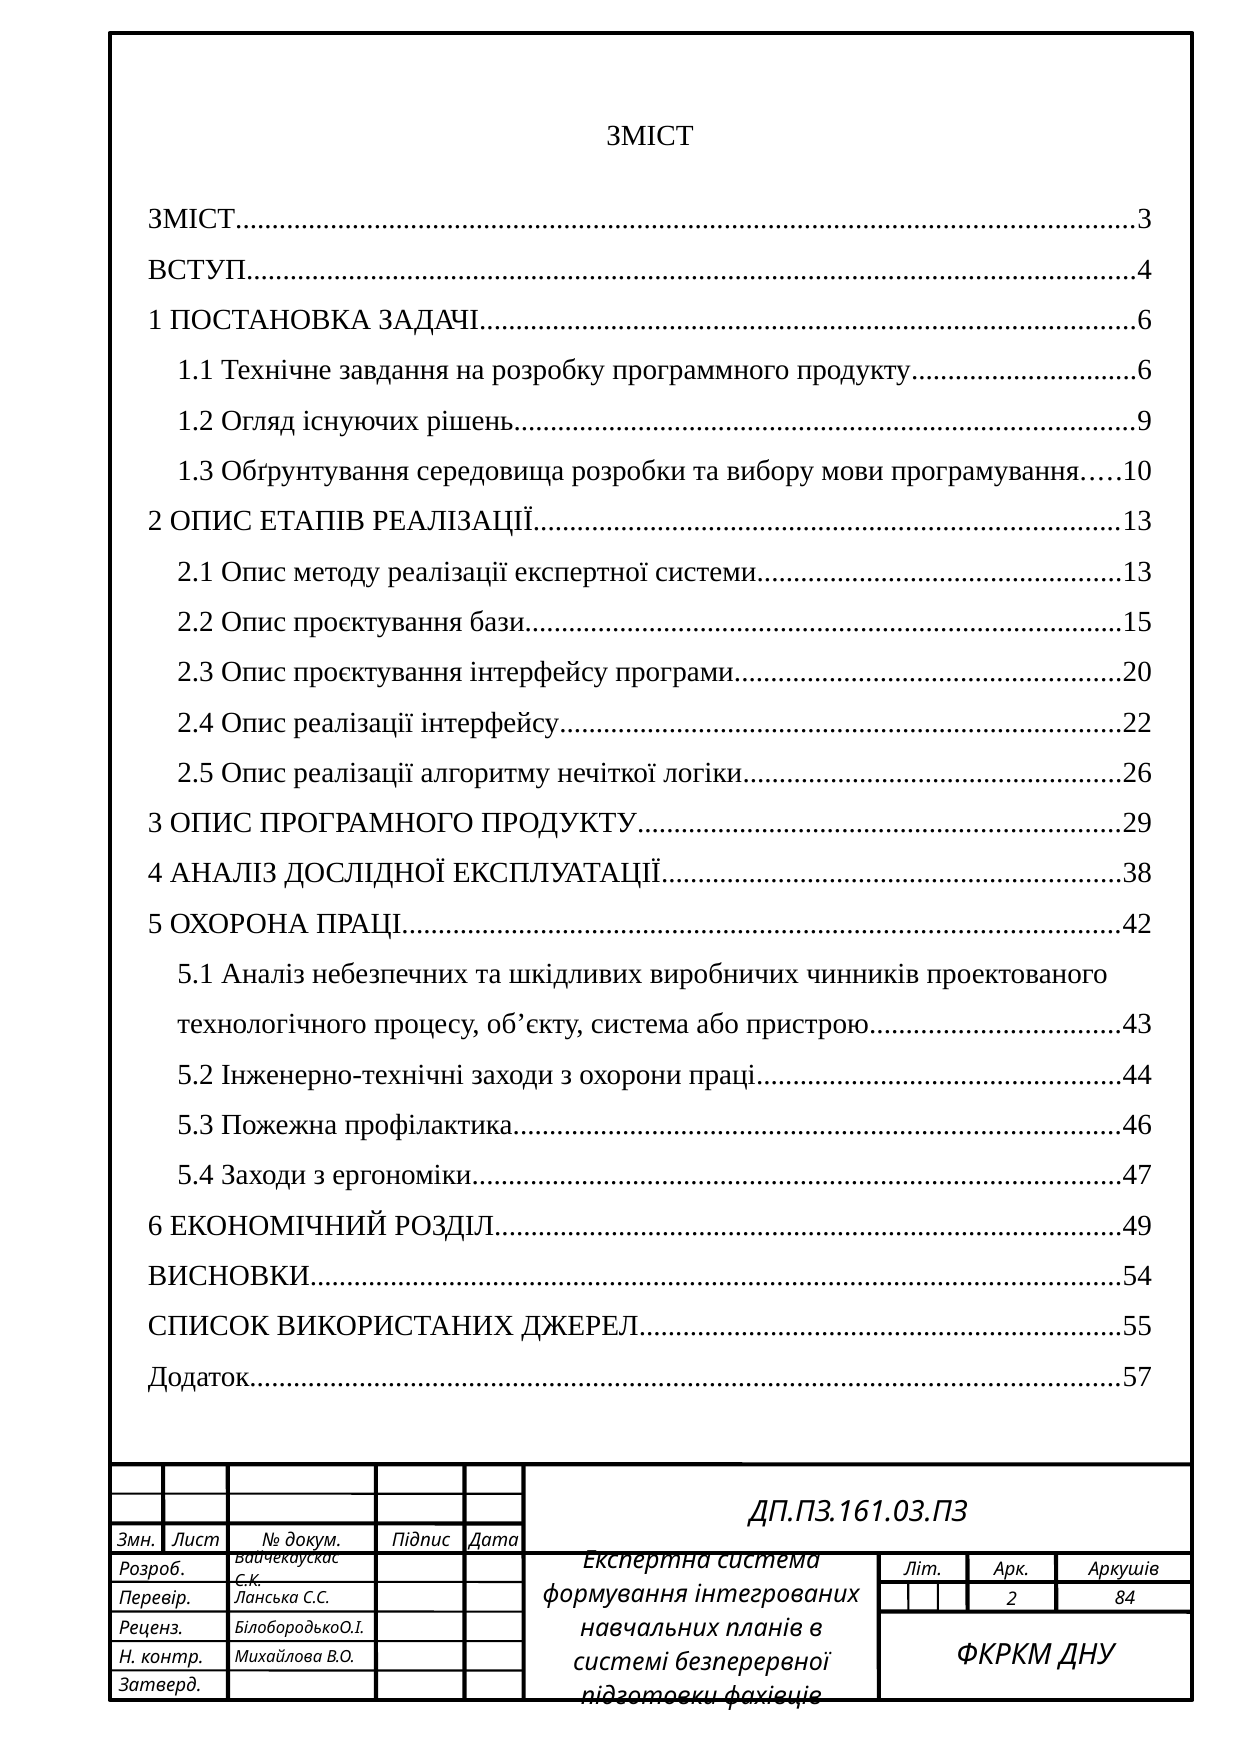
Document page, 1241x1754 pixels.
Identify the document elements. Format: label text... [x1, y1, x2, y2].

text 2.4 Опис реалізації інтерфейсу 22 [177, 705, 1152, 738]
text Висновки 54 [148, 1258, 1152, 1292]
text 5.4 Заходи з ергономіки 47 [177, 1157, 1152, 1191]
text список використаних джерел 55 [148, 1308, 1152, 1342]
text 2 опис етапів реалізації 13 [148, 503, 1152, 537]
text ЗМІСТ [148, 118, 1152, 152]
text Додаток 57 [148, 1359, 1152, 1392]
text вступ 4 [148, 252, 1152, 285]
text 5 охорона праці 42 [148, 906, 1152, 939]
text 5.3 Пожежна профілактика 46 [177, 1107, 1152, 1141]
text 1.3 Обґрунтування середовища розробки та вибору мови програмування 10 [177, 453, 1152, 487]
text 2.5 Опис реалізації алгоритму нечіткої логіки 26 [177, 755, 1152, 788]
text 4 Аналіз дослідної ЕКСПЛУАТАЦІЇ 38 [148, 856, 1152, 889]
text 1 ПОСТАНОВКА ЗАДАЧІ 6 [148, 302, 1152, 336]
text ЗМІСТ 3 [148, 202, 1152, 235]
text 6 економічний розділ 49 [148, 1208, 1152, 1241]
text 5.2 Інженерно-технічні заходи з охорони праці 44 [177, 1057, 1152, 1090]
text 1.1 Технічне завдання на розробку программного продукту 6 [177, 352, 1152, 386]
text 1.2 Огляд існуючих рішень 9 [177, 403, 1152, 436]
text 2.1 Опис методу реалізації експертної системи 13 [177, 554, 1152, 587]
text 2.3 Опис проєктування інтерфейсу програми 20 [177, 654, 1152, 688]
text 5.1 Аналіз небезпечних та шкідливих виробничих чинників проектованого технологічного процесу, об’єкту, система або пристрою 43 [177, 956, 1152, 1040]
text 2.2 Опис проєктування бази 15 [177, 604, 1152, 638]
text 3 Опис програмного продукту 29 [148, 805, 1152, 839]
